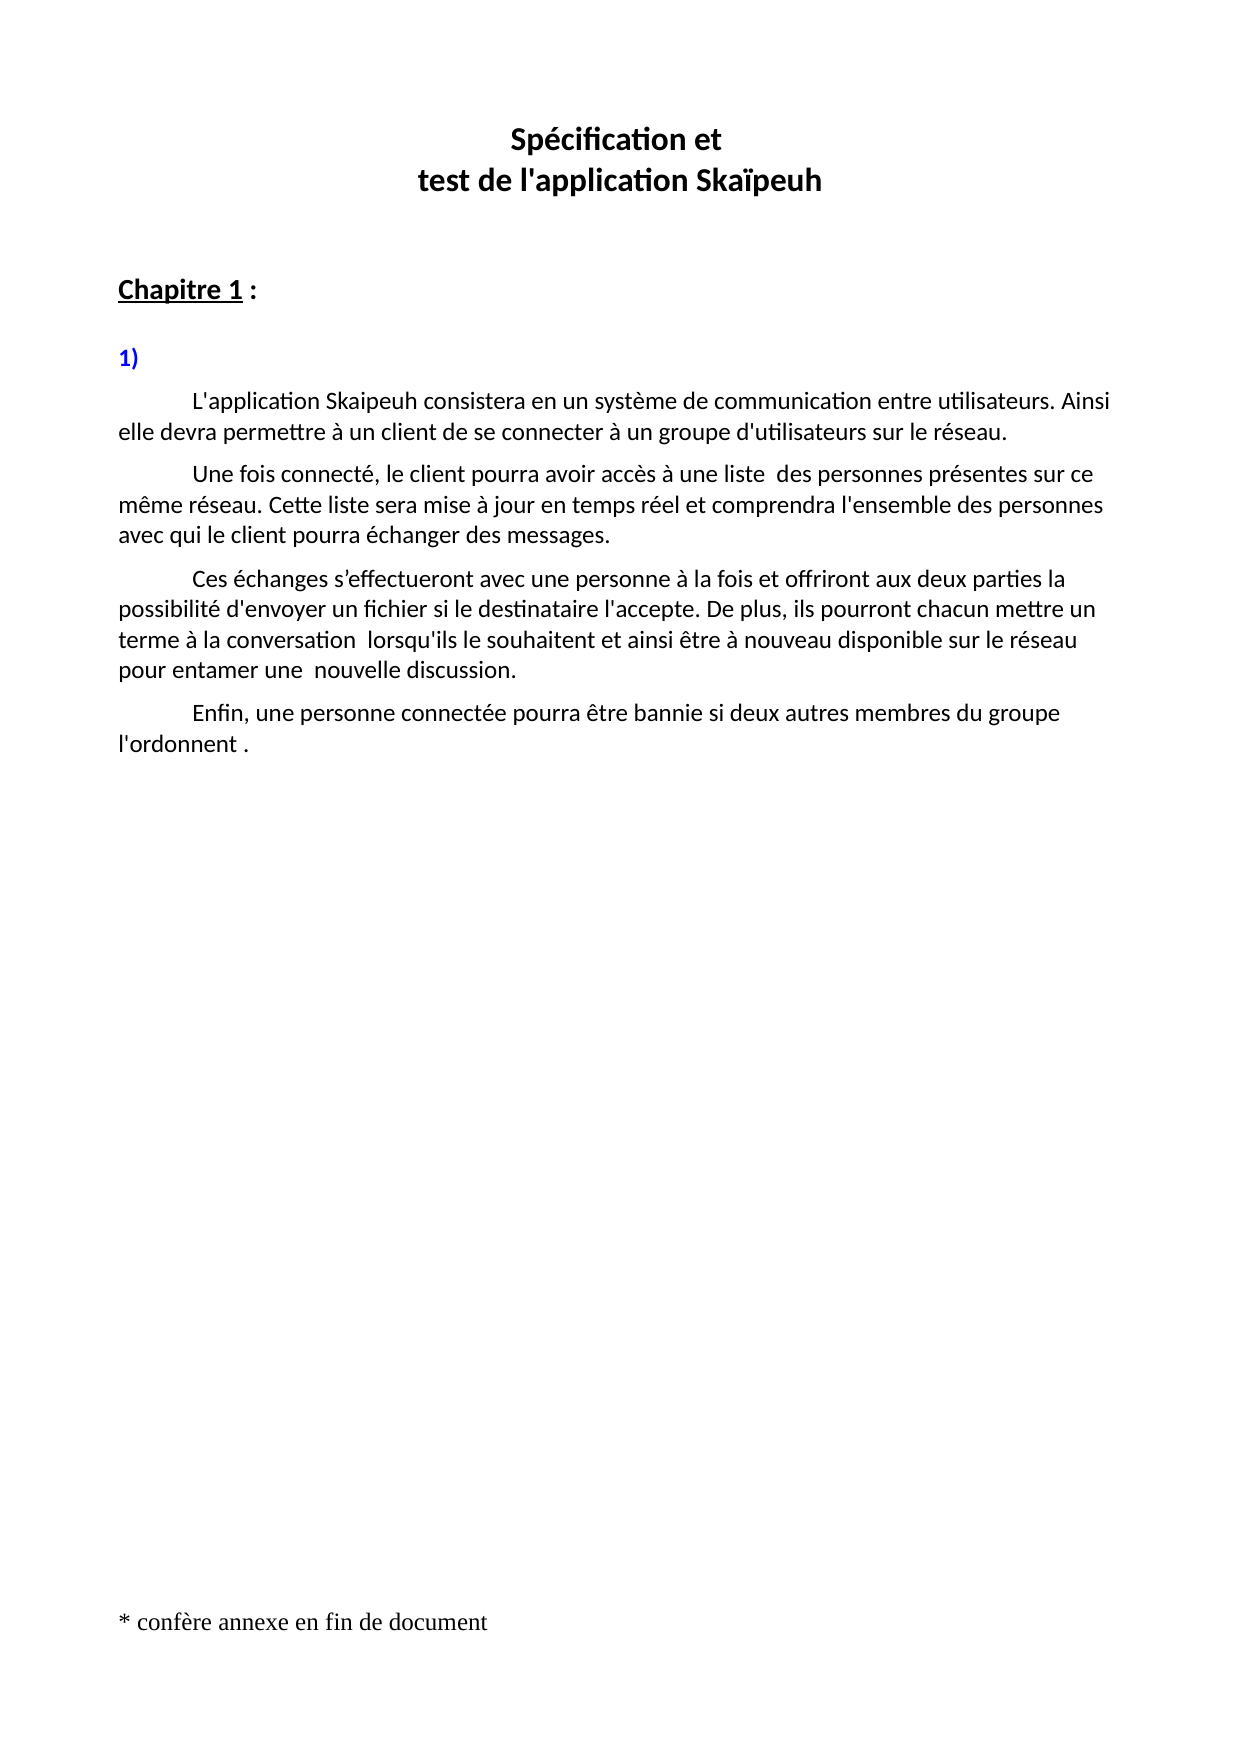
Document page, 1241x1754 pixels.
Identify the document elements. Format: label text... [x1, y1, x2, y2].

text Spécification et [118, 118, 1122, 159]
text Ces échanges s’effectueront avec une personne à la fois et offriront aux deux parties la possibilité d'envoyer un fichier si le destinataire l'accepte. De plus, ils pourront chacun mettre un terme à la conversation lorsqu'ils le souhaitent et ainsi être à nouveau disponible sur le réseau pour entamer une nouvelle discussion. [118, 563, 1122, 685]
text test de l'application Skaïpeuh [118, 159, 1122, 199]
text L'application Skaipeuh consistera en un système de communication entre utilisateurs. Ainsi elle devra permettre à un client de se connecter à un groupe d'utilisateurs sur le réseau. [118, 385, 1122, 446]
text 1) [118, 342, 1122, 373]
text Enfin, une personne connectée pourra être bannie si deux autres membres du groupe l'ordonnent . [118, 697, 1122, 758]
text Une fois connecté, le client pourra avoir accès à une liste des personnes présentes sur ce même réseau. Cette liste sera mise à jour en temps réel et comprendra l'ensemble des personnes avec qui le client pourra échanger des messages. [118, 459, 1122, 550]
text Chapitre 1 : [118, 271, 1122, 306]
